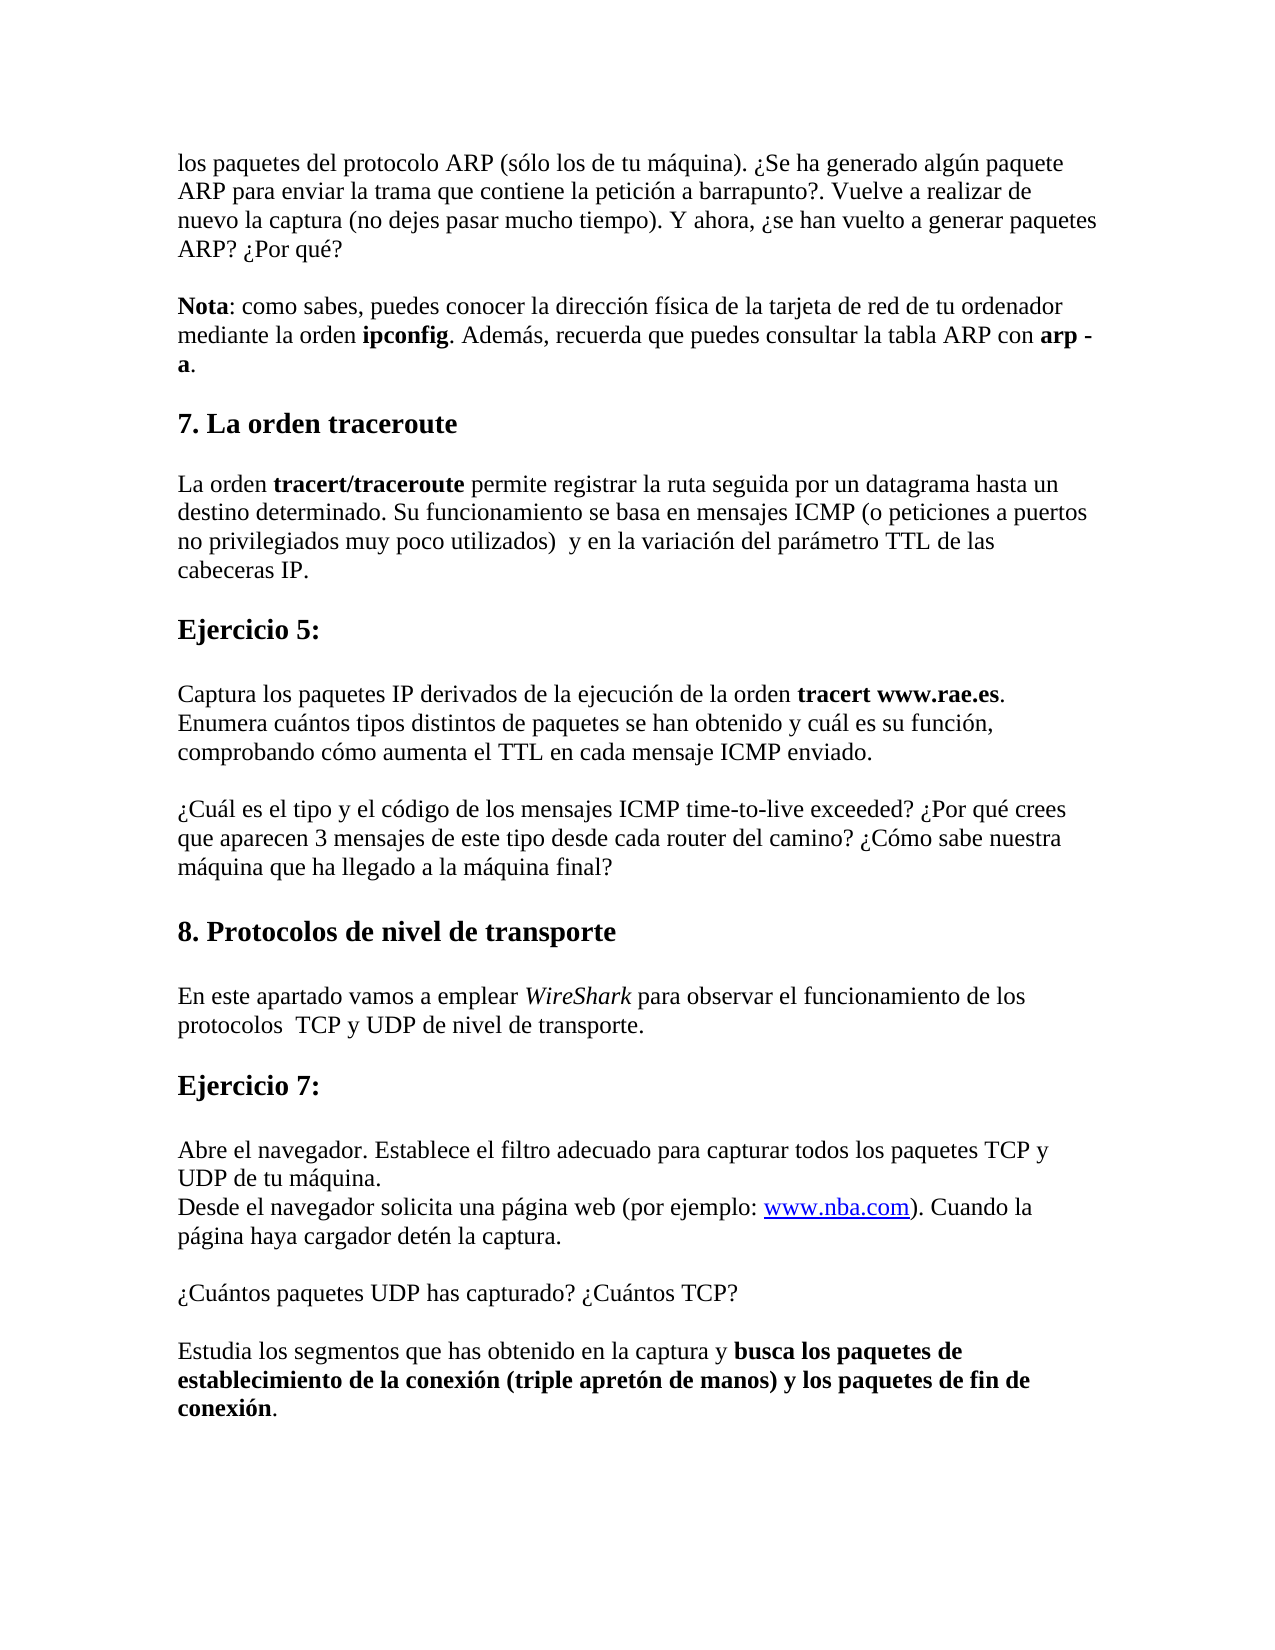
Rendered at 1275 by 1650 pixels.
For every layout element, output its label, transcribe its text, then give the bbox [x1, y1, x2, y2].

text Desde el navegador solicita una página web (por ejemplo: www.nba.com). Cuando la página haya cargador detén la captura. [177, 1192, 1098, 1250]
text los paquetes del protocolo ARP (sólo los de tu máquina). ¿Se ha generado algún paquete ARP para enviar la trama que contiene la petición a barrapunto?. Vuelve a realizar de nuevo la captura (no dejes pasar mucho tiempo). Y ahora, ¿se han vuelto a generar paquetes ARP? ¿Por qué? [177, 148, 1098, 263]
text ¿Cuántos paquetes UDP has capturado? ¿Cuántos TCP? [177, 1278, 1098, 1307]
text La orden tracert/traceroute permite registrar la ruta seguida por un datagrama hasta un destino determinado. Su funcionamiento se basa en mensajes ICMP (o peticiones a puertos no privilegiados muy poco utilizados) y en la variación del parámetro TTL de las cabeceras IP. [177, 469, 1098, 584]
text 7. La orden traceroute [177, 406, 1098, 440]
text Ejercicio 5: [177, 612, 1098, 646]
text En este apartado vamos a emplear WireShark para observar el funcionamiento de los protocolos TCP y UDP de nivel de transporte. [177, 981, 1098, 1039]
text Ejercicio 7: [177, 1068, 1098, 1101]
text Abre el navegador. Establece el filtro adecuado para capturar todos los paquetes TCP y UDP de tu máquina. [177, 1135, 1098, 1192]
text Estudia los segmentos que has obtenido en la captura y busca los paquetes de establecimiento de la conexión (triple apretón de manos) y los paquetes de fin de conexión. [177, 1336, 1098, 1422]
text Nota: como sabes, puedes conocer la dirección física de la tarjeta de red de tu ordenador mediante la orden ipconfig. Además, recuerda que puedes consultar la tabla ARP con arp -a. [177, 291, 1098, 378]
text 8. Protocolos de nivel de transporte [177, 914, 1098, 948]
text ¿Cuál es el tipo y el código de los mensajes ICMP time-to-live exceeded? ¿Por qué crees que aparecen 3 mensajes de este tipo desde cada router del camino? ¿Cómo sabe nuestra máquina que ha llegado a la máquina final? [177, 794, 1098, 881]
text Captura los paquetes IP derivados de la ejecución de la orden tracert www.rae.es. Enumera cuántos tipos distintos de paquetes se han obtenido y cuál es su función, comprobando cómo aumenta el TTL en cada mensaje ICMP enviado. [177, 679, 1098, 766]
